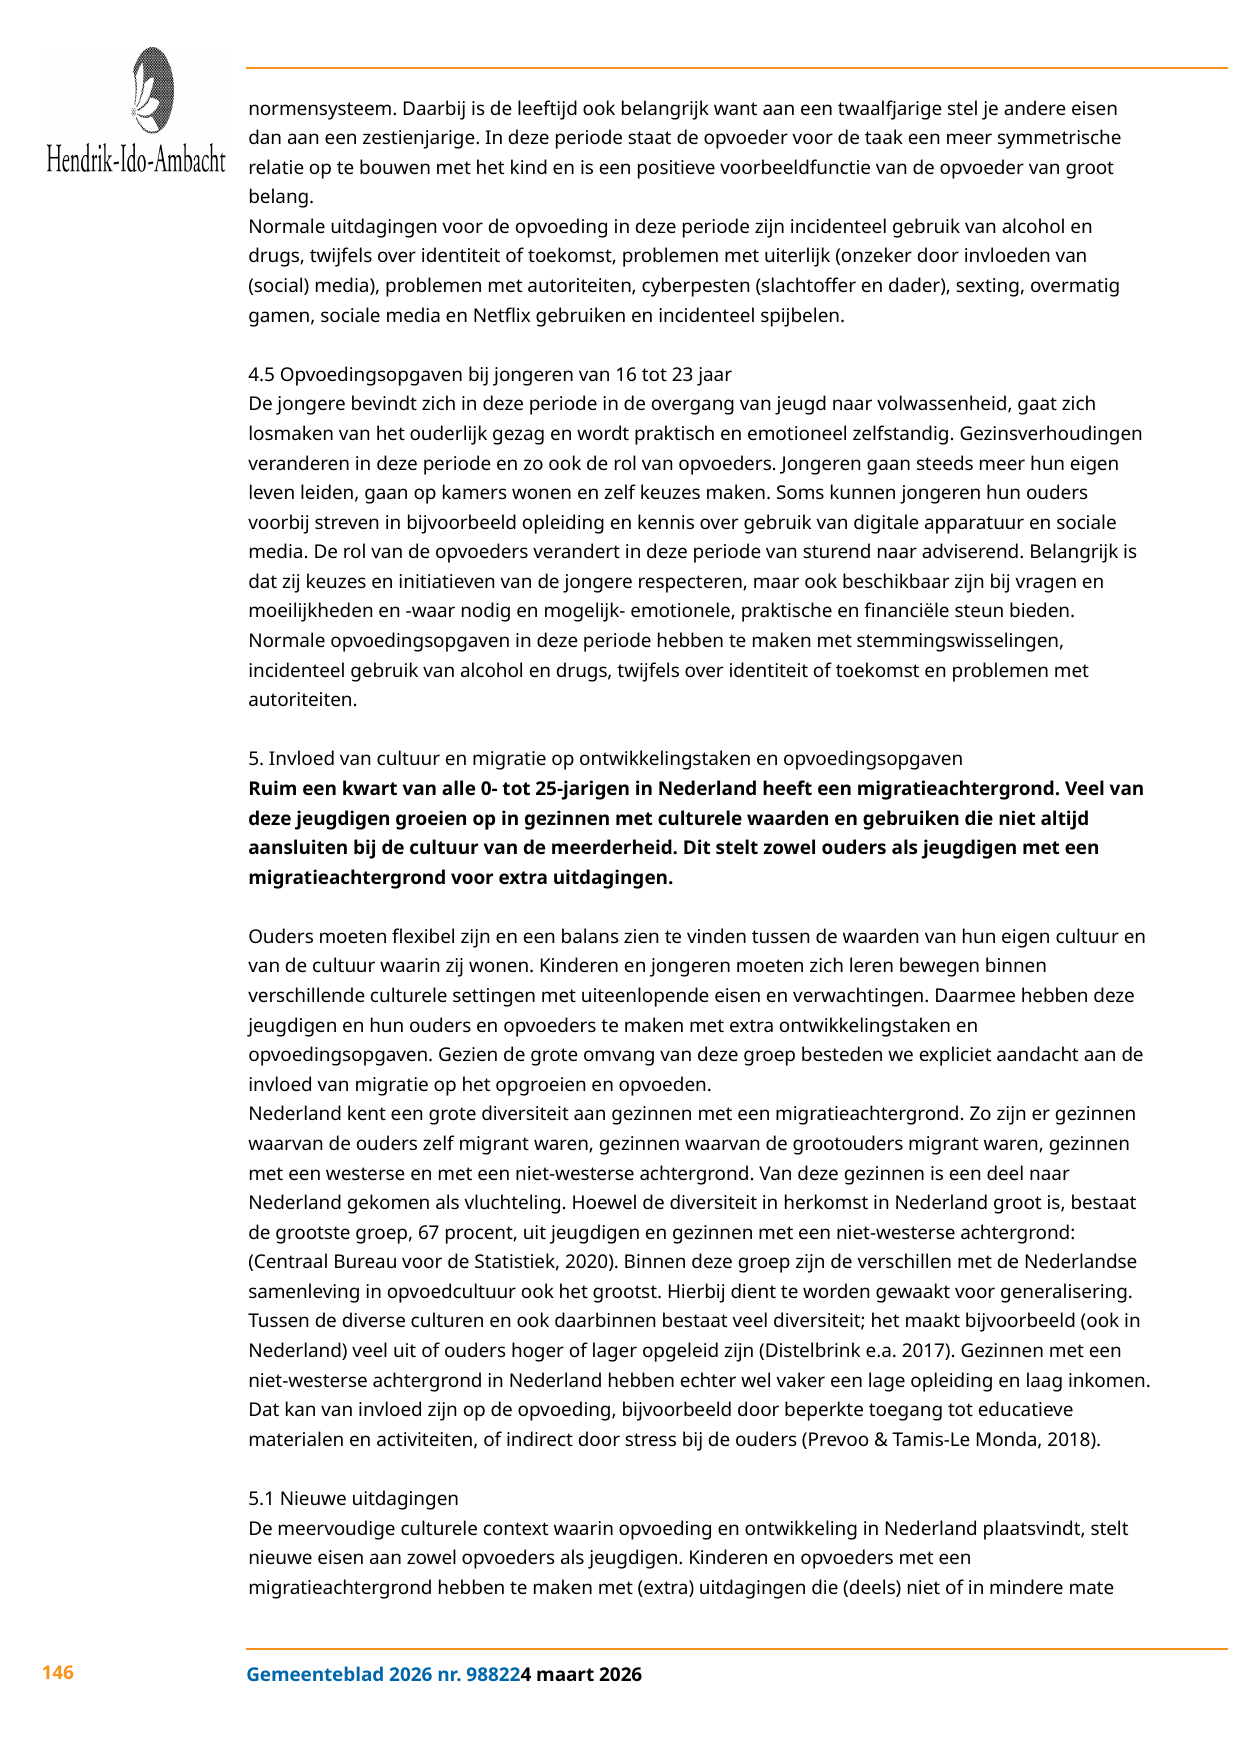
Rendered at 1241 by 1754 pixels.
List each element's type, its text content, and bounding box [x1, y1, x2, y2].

text Normale uitdagingen voor de opvoeding in deze periode zijn incidenteel gebruik van alcohol en drugs, twijfels over identiteit of toekomst, problemen met uiterlijk (onzeker door invloeden van (social) media), problemen met autoriteiten, cyberpesten (slachtoffer en dader), sexting, overmatig gamen, sociale media en Netflix gebruiken en incidenteel spijbelen. [248, 213, 1152, 328]
picture [41, 47, 231, 172]
text Ouders moeten flexibel zijn en een balans zien te vinden tussen de waarden van hun eigen cultuur en van de cultuur waarin zij wonen. Kinderen en jongeren moeten zich leren bewegen binnen verschillende culturele settingen met uiteenlopende eisen en verwachtingen. Daarmee hebben deze jeugdigen en hun ouders en opvoeders te maken met extra ontwikkelingstaken en opvoedingsopgaven. Gezien de grote omvang van deze groep besteden we expliciet aandacht aan de invloed van migratie op het opgroeien en opvoeden. [248, 923, 1152, 1097]
text De meervoudige culturele context waarin opvoeding en ontwikkeling in Nederland plaatsvindt, stelt nieuwe eisen aan zowel opvoeders als jeugdigen. Kinderen en opvoeders met een migratieachtergrond hebben te maken met (extra) uitdagingen die (deels) niet of in mindere mate [248, 1515, 1152, 1600]
text Normale opvoedingsopgaven in deze periode hebben te maken met stemmingswisselingen, incidenteel gebruik van alcohol en drugs, twijfels over identiteit of toekomst en problemen met autoriteiten. [248, 627, 1152, 712]
text 5. Invloed van cultuur en migratie op ontwikkelingstaken en opvoedingsopgaven [248, 746, 1152, 771]
text 5.1 Nieuwe uitdagingen [248, 1485, 1152, 1511]
text Nederland kent een grote diversiteit aan gezinnen met een migratieachtergrond. Zo zijn er gezinnen waarvan de ouders zelf migrant waren, gezinnen waarvan de grootouders migrant waren, gezinnen met een westerse en met een niet-westerse achtergrond. Van deze gezinnen is een deel naar Nederland gekomen als vluchteling. Hoewel de diversiteit in herkomst in Nederland groot is, bestaat de grootste groep, 67 procent, uit jeugdigen en gezinnen met een niet-westerse achtergrond: (Centraal Bureau voor de Statistiek, 2020). Binnen deze groep zijn de verschillen met de Nederlandse samenleving in opvoedcultuur ook het grootst. Hierbij dient te worden gewaakt voor generalisering. Tussen de diverse culturen en ook daarbinnen bestaat veel diversiteit; het maakt bijvoorbeeld (ook in Nederland) veel uit of ouders hoger of lager opgeleid zijn (Distelbrink e.a. 2017). Gezinnen met een niet-westerse achtergrond in Nederland hebben echter wel vaker een lage opleiding en laag inkomen. Dat kan van invloed zijn op de opvoeding, bijvoorbeeld door beperkte toegang tot educatieve materialen en activiteiten, of indirect door stress bij de ouders (Prevoo & Tamis-Le Monda, 2018). [248, 1101, 1152, 1452]
text Ruim een kwart van alle 0- tot 25-jarigen in Nederland heeft een migratieachtergrond. Veel van deze jeugdigen groeien op in gezinnen met culturele waarden en gebruiken die niet altijd aansluiten bij de cultuur van de meerderheid. Dit stelt zowel ouders als jeugdigen met een migratieachtergrond voor extra uitdagingen. [248, 775, 1152, 890]
text normensysteem. Daarbij is de leeftijd ook belangrijk want aan een twaalfjarige stel je andere eisen dan aan een zestienjarige. In deze periode staat de opvoeder voor de taak een meer symmetrische relatie op te bouwen met het kind en is een positieve voorbeeldfunctie van de opvoeder van groot belang. [248, 95, 1152, 209]
text 4.5 Opvoedingsopgaven bij jongeren van 16 tot 23 jaar [248, 361, 1152, 387]
text De jongere bevindt zich in deze periode in de overgang van jeugd naar volwassenheid, gaat zich losmaken van het ouderlijk gezag en wordt praktisch en emotioneel zelfstandig. Gezinsverhoudingen veranderen in deze periode en zo ook de rol van opvoeders. Jongeren gaan steeds meer hun eigen leven leiden, gaan op kamers wonen en zelf keuzes maken. Soms kunnen jongeren hun ouders voorbij streven in bijvoorbeeld opleiding en kennis over gebruik van digitale apparatuur en sociale media. De rol van de opvoeders verandert in deze periode van sturend naar adviserend. Belangrijk is dat zij keuzes en initiatieven van de jongere respecteren, maar ook beschikbaar zijn bij vragen en moeilijkheden en -waar nodig en mogelijk- emotionele, praktische en financiële steun bieden. [248, 391, 1152, 623]
